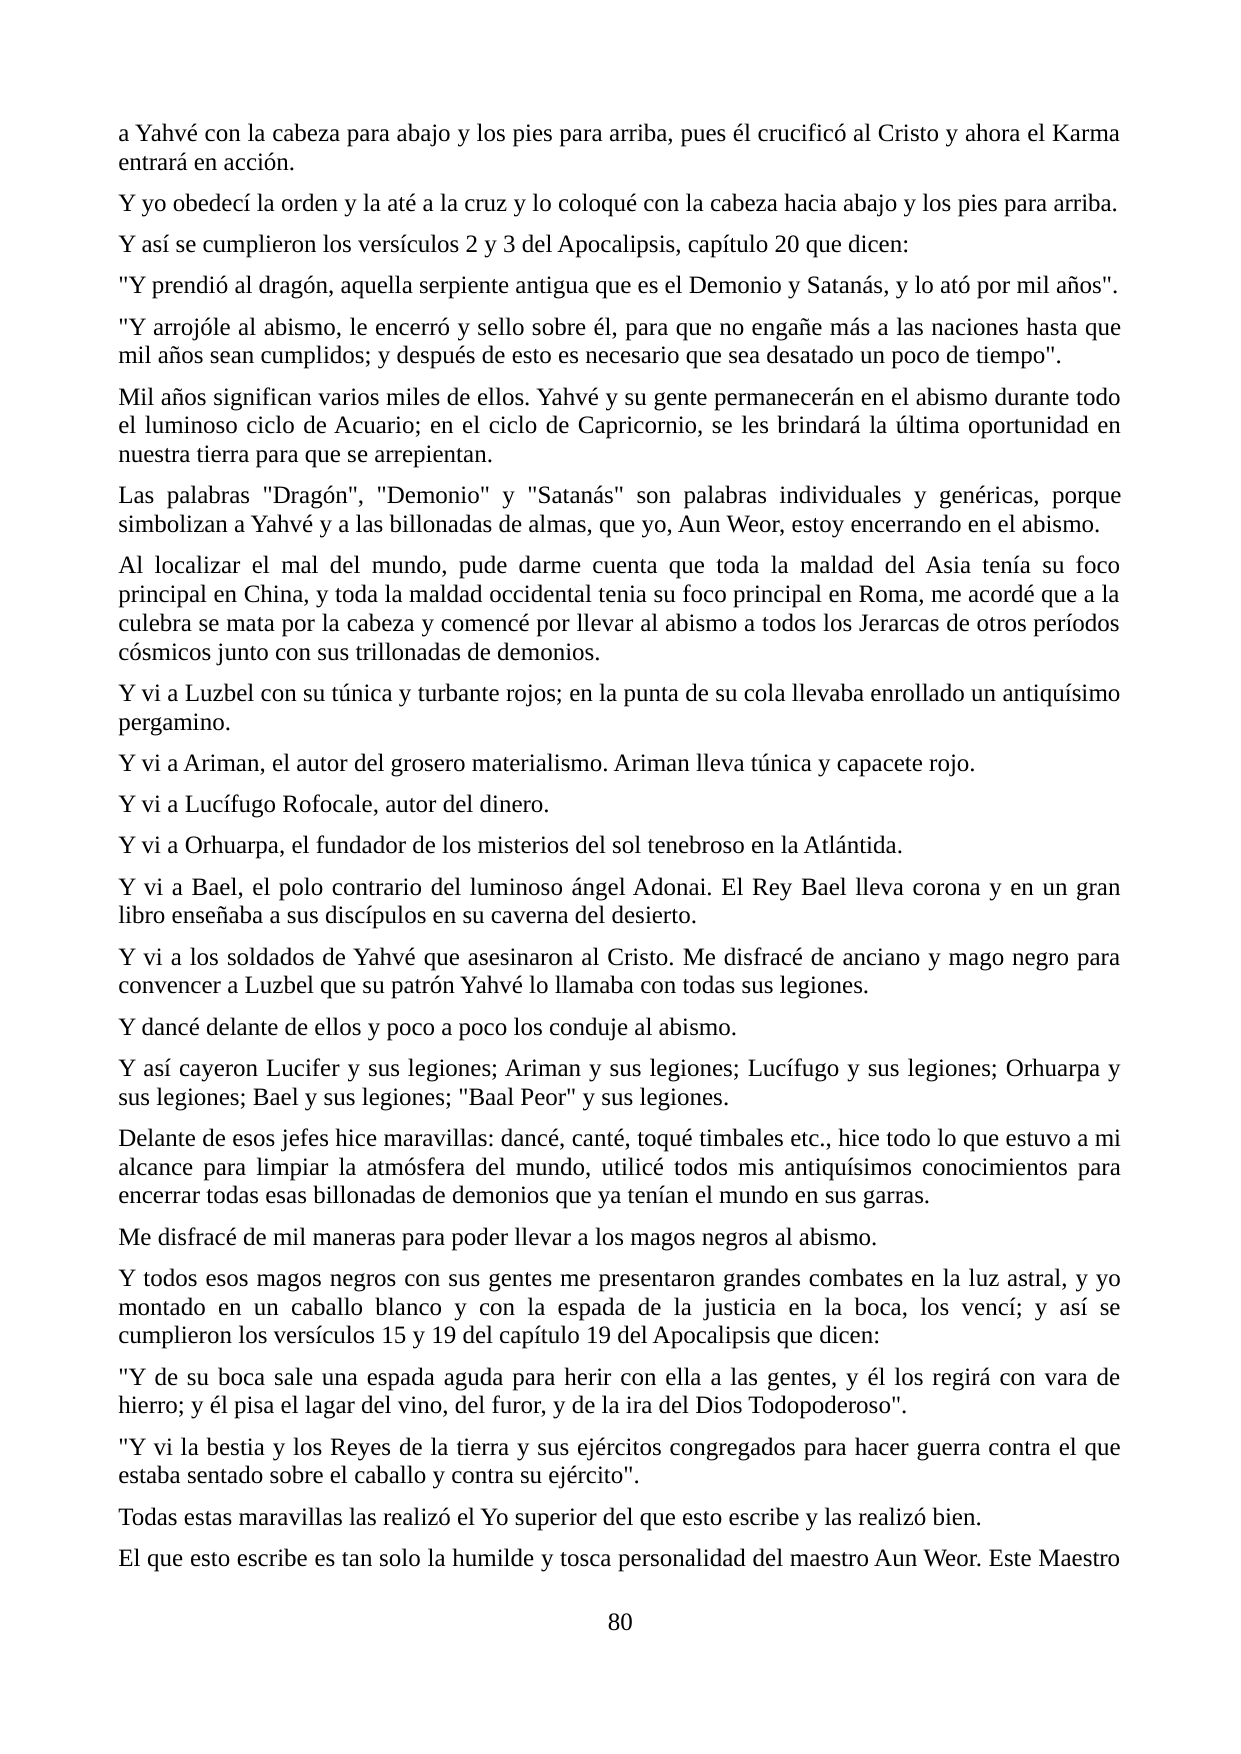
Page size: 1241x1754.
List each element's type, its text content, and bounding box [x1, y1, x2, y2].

text Y vi a Luzbel con su túnica y turbante rojos; en la punta de su cola llevaba enrollado un antiquísimo pergamino. [118, 678, 1122, 736]
text Las palabras "Dragón", "Demonio" y "Satanás" son palabras individuales y genéricas, porque simbolizan a Yahvé y a las billonadas de almas, que yo, Aun Weor, estoy encerrando en el abismo. [118, 481, 1122, 538]
text Al localizar el mal del mundo, pude darme cuenta que toda la maldad del Asia tenía su foco principal en China, y toda la maldad occidental tenia su foco principal en Roma, me acordé que a la culebra se mata por la cabeza y comencé por llevar al abismo a todos los Jerarcas de otros períodos cósmicos junto con sus trillonadas de demonios. [118, 551, 1122, 666]
text Y así se cumplieron los versículos 2 y 3 del Apocalipsis, capítulo 20 que dicen: [118, 229, 1122, 258]
text Y dancé delante de ellos y poco a poco los conduje al abismo. [118, 1012, 1122, 1041]
text Y vi a los soldados de Yahvé que asesinaron al Cristo. Me disfracé de anciano y mago negro para convencer a Luzbel que su patrón Yahvé lo llamaba con todas sus legiones. [118, 942, 1122, 999]
text Y vi a Orhuarpa, el fundador de los misterios del sol tenebroso en la Atlántida. [118, 831, 1122, 859]
text Y así cayeron Lucifer y sus legiones; Ariman y sus legiones; Lucífugo y sus legiones; Orhuarpa y sus legiones; Bael y sus legiones; "Baal Peor" y sus legiones. [118, 1053, 1122, 1111]
text Delante de esos jefes hice maravillas: dancé, canté, toqué timbales etc., hice todo lo que estuvo a mi alcance para limpiar la atmósfera del mundo, utilicé todos mis antiquísimos conocimientos para encerrar todas esas billonadas de demonios que ya tenían el mundo en sus garras. [118, 1123, 1122, 1209]
text "Y prendió al dragón, aquella serpiente antigua que es el Demonio y Satanás, y lo ató por mil años". [118, 271, 1122, 299]
text Y yo obedecí la orden y la até a la cruz y lo coloqué con la cabeza hacia abajo y los pies para arriba. [118, 188, 1122, 217]
text Me disfracé de mil maneras para poder llevar a los magos negros al abismo. [118, 1222, 1122, 1251]
text Y vi a Bael, el polo contrario del luminoso ángel Adonai. El Rey Bael lleva corona y en un gran libro enseñaba a sus discípulos en su caverna del desierto. [118, 872, 1122, 929]
text "Y de su boca sale una espada aguda para herir con ella a las gentes, y él los regirá con vara de hierro; y él pisa el lagar del vino, del furor, y de la ira del Dios Todopoderoso". [118, 1362, 1122, 1419]
text El que esto escribe es tan solo la humilde y tosca personalidad del maestro Aun Weor. Este Maestro [118, 1543, 1122, 1572]
text Y todos esos magos negros con sus gentes me presentaron grandes combates en la luz astral, y yo montado en un caballo blanco y con la espada de la justicia en la boca, los vencí; y así se cumplieron los versículos 15 y 19 del capítulo 19 del Apocalipsis que dicen: [118, 1263, 1122, 1349]
text Y vi a Lucífugo Rofocale, autor del dinero. [118, 789, 1122, 818]
text a Yahvé con la cabeza para abajo y los pies para arriba, pues él crucificó al Cristo y ahora el Karma entrará en acción. [118, 118, 1122, 176]
text Todas estas maravillas las realizó el Yo superior del que esto escribe y las realizó bien. [118, 1502, 1122, 1531]
text "Y vi la bestia y los Reyes de la tierra y sus ejércitos congregados para hacer guerra contra el que estaba sentado sobre el caballo y contra su ejército". [118, 1432, 1122, 1489]
text Mil años significan varios miles de ellos. Yahvé y su gente permanecerán en el abismo durante todo el luminoso ciclo de Acuario; en el ciclo de Capricornio, se les brindará la última oportunidad en nuestra tierra para que se arrepientan. [118, 382, 1122, 468]
text Y vi a Ariman, el autor del grosero materialismo. Ariman lleva túnica y capacete rojo. [118, 748, 1122, 777]
text "Y arrojóle al abismo, le encerró y sello sobre él, para que no engañe más a las naciones hasta que mil años sean cumplidos; y después de esto es necesario que sea desatado un poco de tiempo". [118, 312, 1122, 369]
